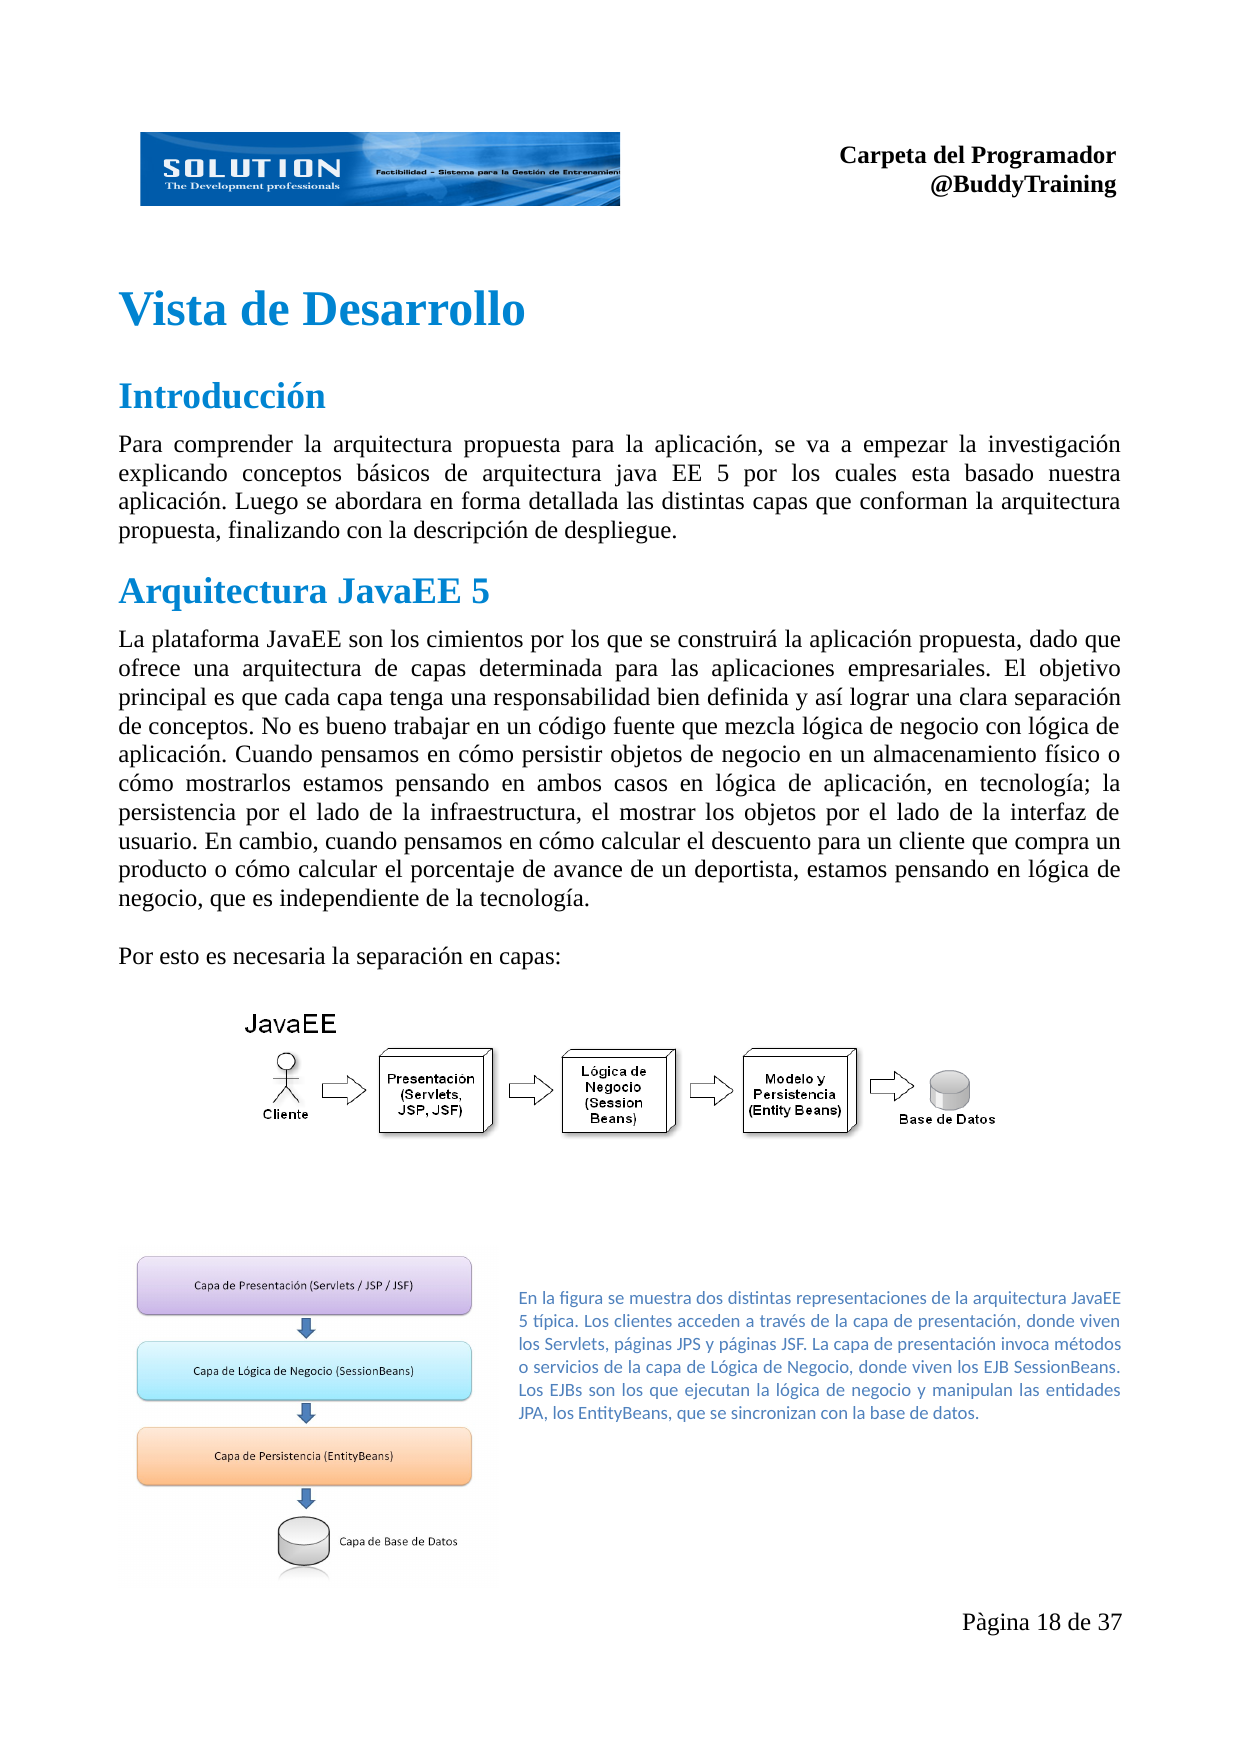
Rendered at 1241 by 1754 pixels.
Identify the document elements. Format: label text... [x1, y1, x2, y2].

text Por esto es necesaria la separación en capas: [118, 941, 1122, 969]
text En la figura se muestra dos distintas representaciones de la arquitectura JavaEE 5 típica. Los clientes acceden a través de la capa de presentación, donde viven los Servlets, páginas JPS y páginas JSF. La capa de presentación invoca métodos o servicios de la capa de Lógica de Negocio, donde viven los EJB SessionBeans. Los EJBs son los que ejecutan la lógica de negocio y manipulan las entidades JPA, los EntityBeans, que se sincronizan con la base de datos. [500, 1287, 1122, 1424]
subtitle Vista de Desarrollo [118, 278, 1122, 336]
text Para comprender la arquitectura propuesta para la aplicación, se va a empezar la investigación explicando conceptos básicos de arquitectura java EE 5 por los cuales esta basado nuestra aplicación. Luego se abordara en forma detallada las distintas capas que conforman la arquitectura propuesta, finalizando con la descripción de despliegue. [118, 429, 1122, 544]
picture [140, 132, 621, 206]
picture [242, 1007, 999, 1175]
subtitle Arquitectura JavaEE 5 [118, 569, 1122, 612]
picture [118, 1245, 500, 1588]
text La plataforma JavaEE son los cimientos por los que se construirá la aplicación propuesta, dado que ofrece una arquitectura de capas determinada para las aplicaciones empresariales. El objetivo principal es que cada capa tenga una responsabilidad bien definida y así lograr una clara separación de conceptos. No es bueno trabajar en un código fuente que mezcla lógica de negocio con lógica de aplicación. Cuando pensamos en cómo persistir objetos de negocio en un almacenamiento físico o cómo mostrarlos estamos pensando en ambos casos en lógica de aplicación, en tecnología; la persistencia por el lado de la infraestructura, el mostrar los objetos por el lado de la interfaz de usuario. En cambio, cuando pensamos en cómo calcular el descuento para un cliente que compra un producto o cómo calcular el porcentaje de avance de un deportista, estamos pensando en lógica de negocio, que es independiente de la tecnología. [118, 624, 1122, 912]
subtitle Introducción [118, 373, 1122, 416]
